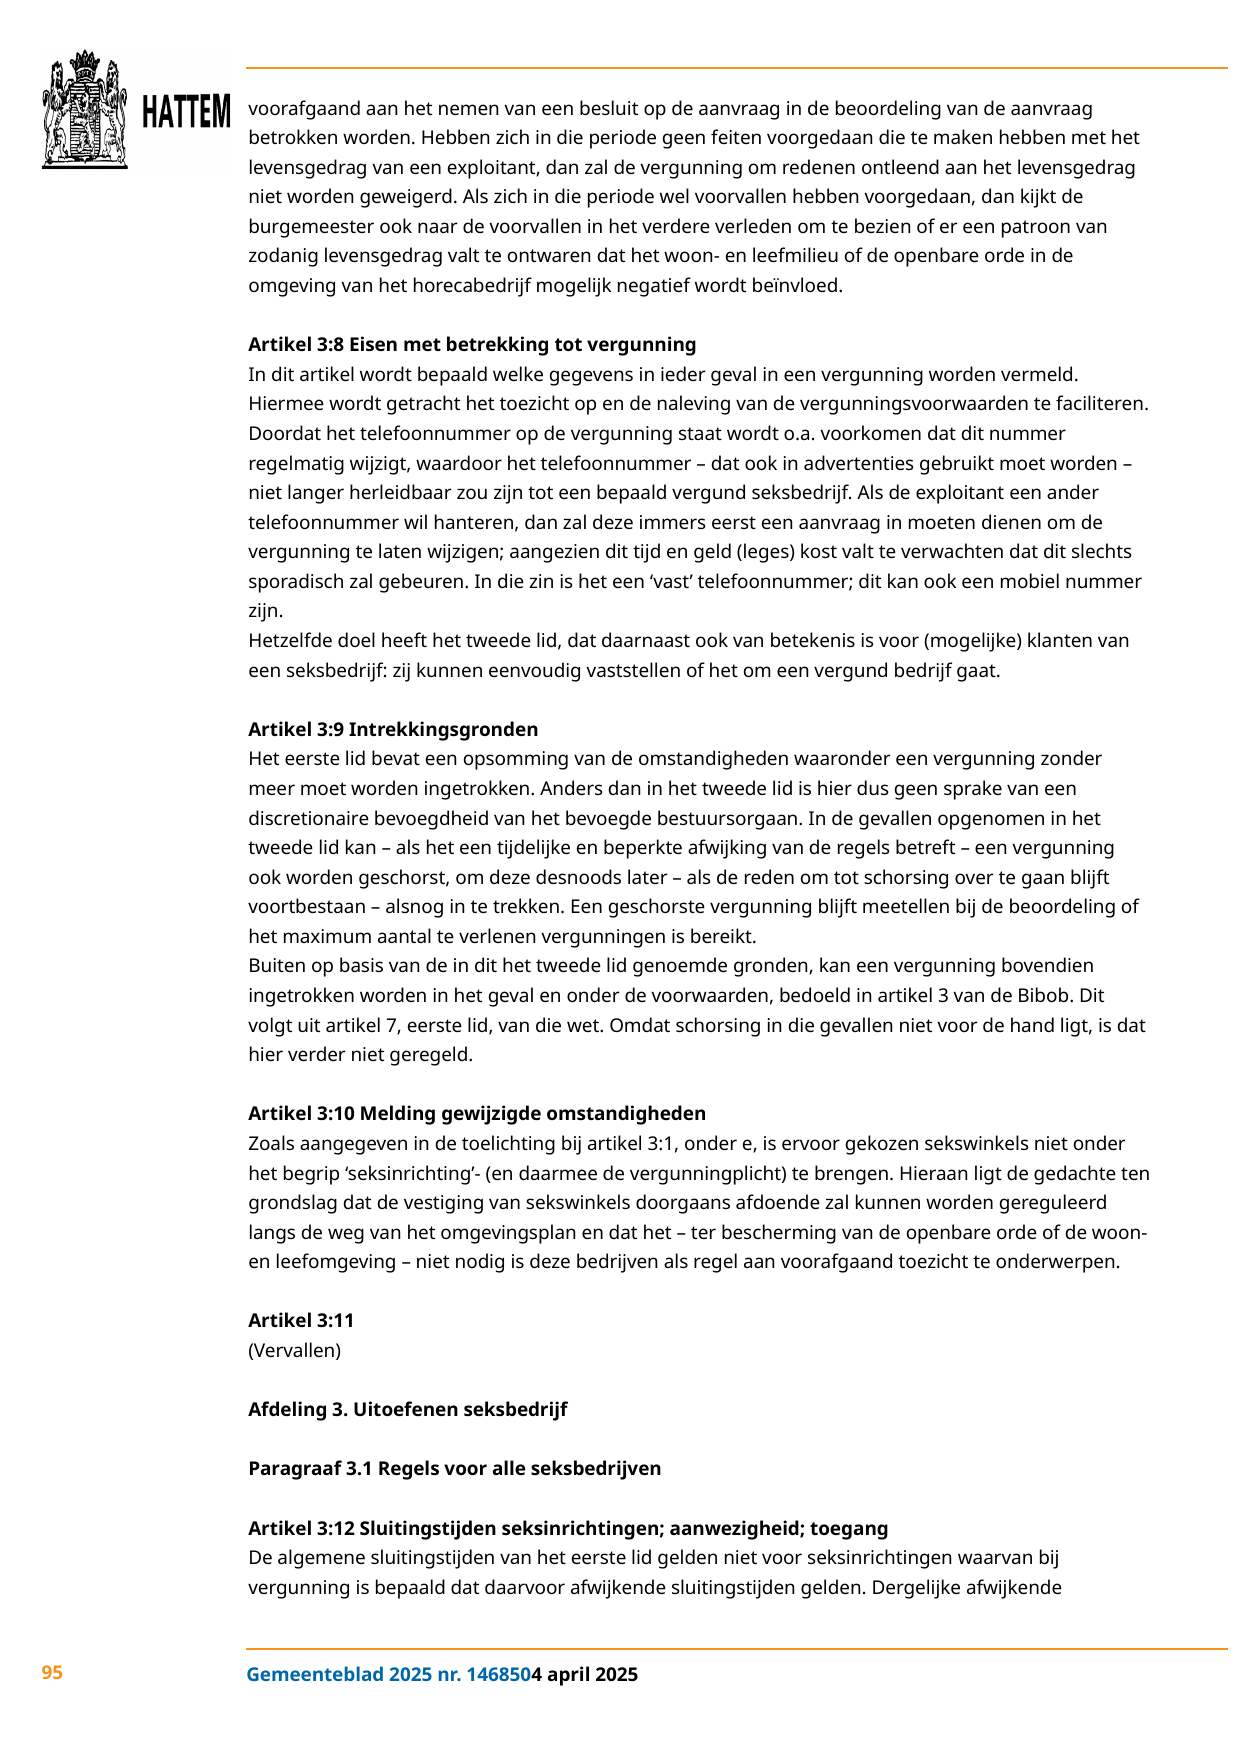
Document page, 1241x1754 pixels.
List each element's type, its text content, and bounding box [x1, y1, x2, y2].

text Artikel 3:11 [248, 1308, 1152, 1333]
text Hetzelfde doel heeft het tweede lid, dat daarnaast ook van betekenis is voor (mogelijke) klanten van een seksbedrijf: zij kunnen eenvoudig vaststellen of het om een vergund bedrijf gaat. [248, 627, 1152, 683]
text De algemene sluitingstijden van het eerste lid gelden niet voor seksinrichtingen waarvan bij vergunning is bepaald dat daarvoor afwijkende sluitingstijden gelden. Dergelijke afwijkende [248, 1544, 1152, 1600]
text Buiten op basis van de in dit het tweede lid genoemde gronden, kan een vergunning bovendien ingetrokken worden in het geval en onder de voorwaarden, bedoeld in artikel 3 van de Bibob. Dit volgt uit artikel 7, eerste lid, van die wet. Omdat schorsing in die gevallen niet voor de hand ligt, is dat hier verder niet geregeld. [248, 953, 1152, 1067]
text Het eerste lid bevat een opsomming van de omstandigheden waaronder een vergunning zonder meer moet worden ingetrokken. Anders dan in het tweede lid is hier dus geen sprake van een discretionaire bevoegdheid van het bevoegde bestuursorgaan. In de gevallen opgenomen in het tweede lid kan – als het een tijdelijke en beperkte afwijking van de regels betreft – een vergunning ook worden geschorst, om deze desnoods later – als de reden om tot schorsing over te gaan blijft voortbestaan – alsnog in te trekken. Een geschorste vergunning blijft meetellen bij de beoordeling of het maximum aantal te verlenen vergunningen is bereikt. [248, 746, 1152, 949]
text Zoals aangegeven in de toelichting bij artikel 3:1, onder e, is ervoor gekozen sekswinkels niet onder het begrip ‘seksinrichting’- (en daarmee de vergunningplicht) te brengen. Hieraan ligt de gedachte ten grondslag dat de vestiging van sekswinkels doorgaans afdoende zal kunnen worden gereguleerd langs de weg van het omgevingsplan en dat het – ter bescherming van de openbare orde of de woon- en leefomgeving – niet nodig is deze bedrijven als regel aan voorafgaand toezicht te onderwerpen. [248, 1130, 1152, 1274]
text voorafgaand aan het nemen van een besluit op de aanvraag in de beoordeling van de aanvraag betrokken worden. Hebben zich in die periode geen feiten voorgedaan die te maken hebben met het levensgedrag van een exploitant, dan zal de vergunning om redenen ontleend aan het levensgedrag niet worden geweigerd. Als zich in die periode wel voorvallen hebben voorgedaan, dan kijkt de burgemeester ook naar de voorvallen in het verdere verleden om te bezien of er een patroon van zodanig levensgedrag valt te ontwaren dat het woon- en leefmilieu of de openbare orde in de omgeving van het horecabedrijf mogelijk negatief wordt beïnvloed. [248, 95, 1152, 298]
text Afdeling 3. Uitoefenen seksbedrijf [248, 1396, 1152, 1422]
text (Vervallen) [248, 1337, 1152, 1363]
text Artikel 3:8 Eisen met betrekking tot vergunning [248, 331, 1152, 357]
text Artikel 3:10 Melding gewijzigde omstandigheden [248, 1101, 1152, 1126]
text In dit artikel wordt bepaald welke gegevens in ieder geval in een vergunning worden vermeld. Hiermee wordt getracht het toezicht op en de naleving van de vergunningsvoorwaarden te faciliteren. Doordat het telefoonnummer op de vergunning staat wordt o.a. voorkomen dat dit nummer regelmatig wijzigt, waardoor het telefoonnummer – dat ook in advertenties gebruikt moet worden – niet langer herleidbaar zou zijn tot een bepaald vergund seksbedrijf. Als de exploitant een ander telefoonnummer wil hanteren, dan zal deze immers eerst een aanvraag in moeten dienen om de vergunning te laten wijzigen; aangezien dit tijd en geld (leges) kost valt te verwachten dat dit slechts sporadisch zal gebeuren. In die zin is het een ‘vast’ telefoonnummer; dit kan ook een mobiel nummer zijn. [248, 361, 1152, 623]
text Artikel 3:9 Intrekkingsgronden [248, 716, 1152, 742]
text Artikel 3:12 Sluitingstijden seksinrichtingen; aanwezigheid; toegang [248, 1515, 1152, 1541]
picture [41, 47, 231, 172]
text Paragraaf 3.1 Regels voor alle seksbedrijven [248, 1456, 1152, 1481]
